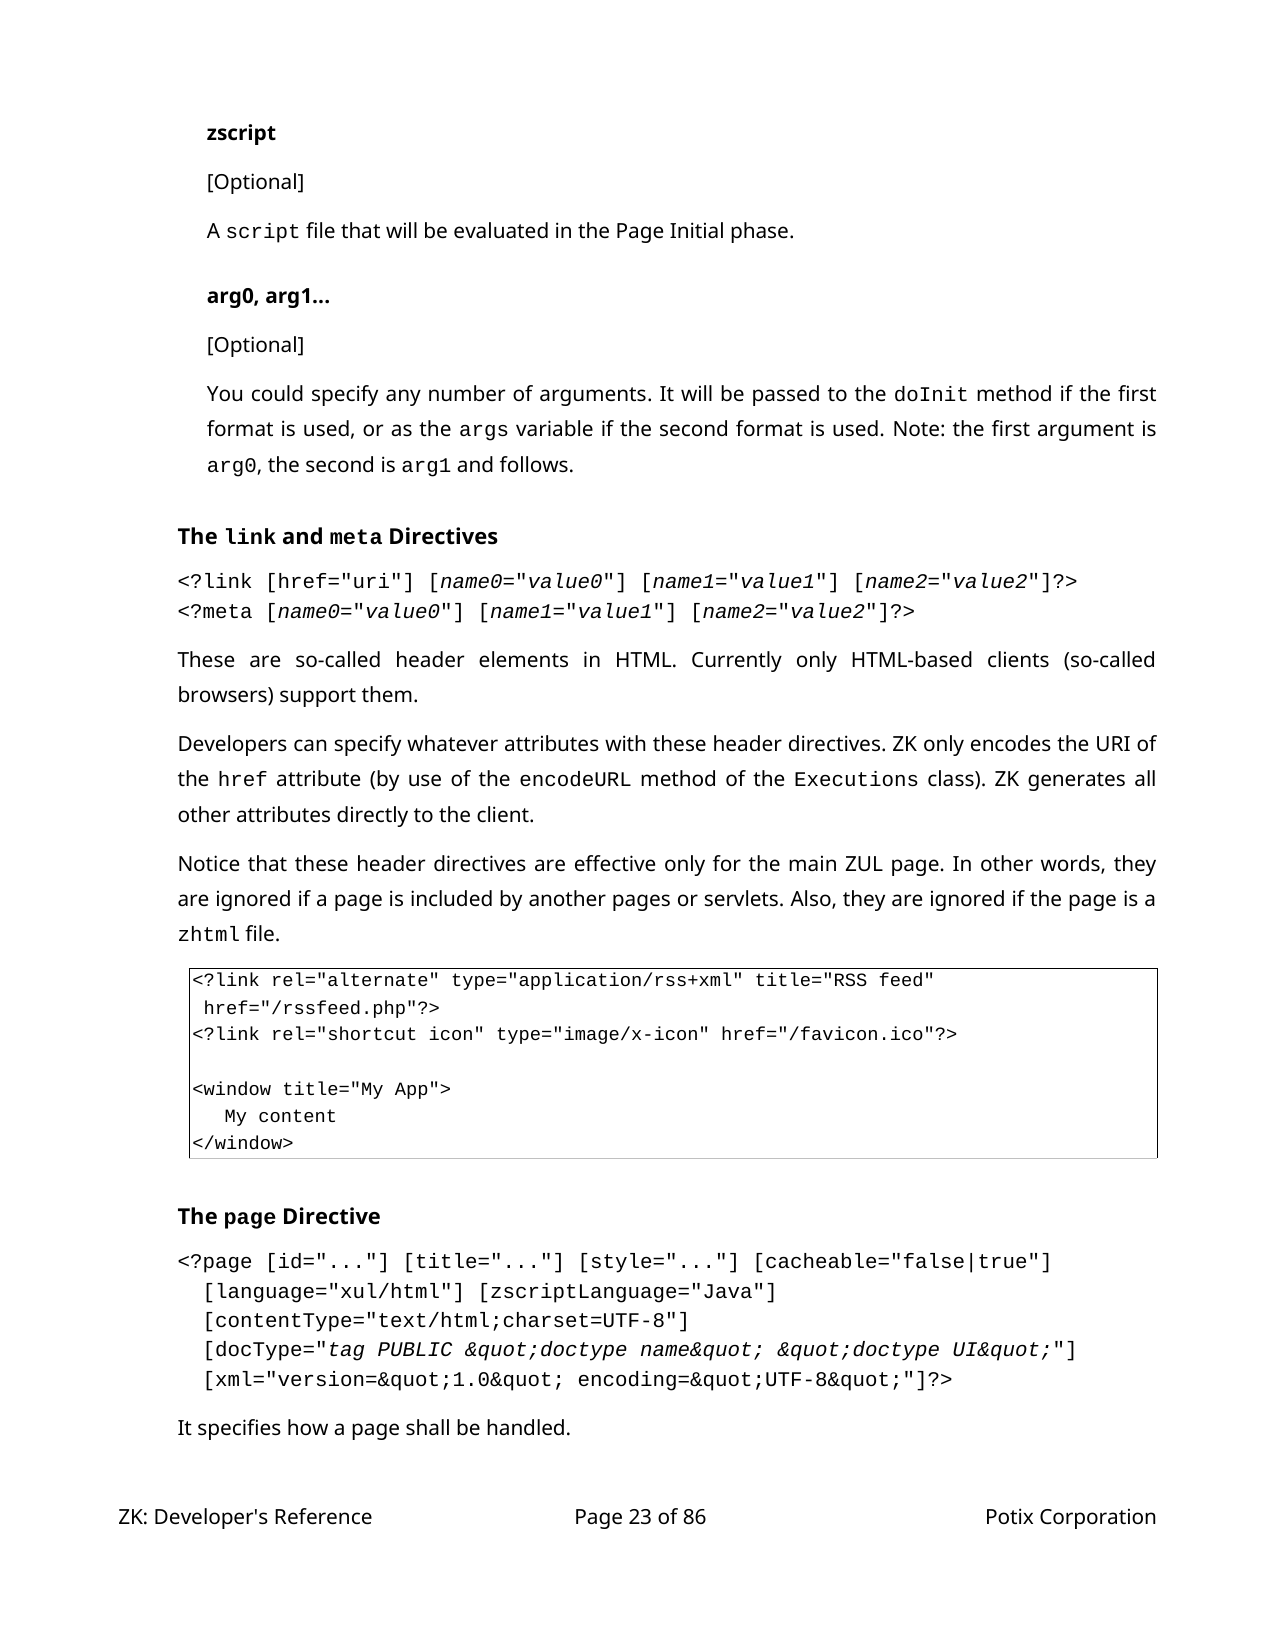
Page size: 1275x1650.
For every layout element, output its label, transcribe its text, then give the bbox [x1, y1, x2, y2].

text Developers can specify whatever attributes with these header directives. ZK only encodes the URI of the href attribute (by use of the encodeURL method of the Executions class). ZK generates all other attributes directly to the client. [177, 729, 1157, 828]
subtitle The page Directive [177, 1201, 1157, 1231]
text Notice that these header directives are effective only for the main ZUL page. In other words, they are ignored if a page is included by another pages or servlets. Also, they are ignored if the page is a zhtml file. [177, 849, 1157, 948]
text [Optional] [207, 330, 1157, 358]
text It specifies how a page shall be handled. [177, 1413, 1157, 1441]
text <?link [href="uri"] [name0="value0"] [name1="value1"] [name2="value2"]?> <?meta [name0="value0"] [name1="value1"] [name2="value2"]?> [177, 572, 1157, 624]
text <?link rel="alternate" type="application/rss+xml" title="RSS feed" [190, 969, 1157, 993]
text My content [190, 1104, 1157, 1128]
text A script file that will be evaluated in the Page Initial phase. [207, 216, 1157, 244]
text These are so-called header elements in HTML. Currently only HTML-based clients (so-called browsers) support them. [177, 645, 1157, 708]
subtitle zscript [207, 118, 1157, 146]
subtitle arg0, arg1... [207, 281, 1157, 309]
text [Optional] [207, 167, 1157, 195]
text <window title="My App"> [190, 1076, 1157, 1101]
text <?page [id="..."] [title="..."] [style="..."] [cacheable="false|true"] [language="xul/html"] [zscriptLanguage="Java"] [contentType="text/html;charset=UTF-8"] [docType="tag PUBLIC &quot;doctype name&quot; &quot;doctype UI&quot;"] [xml="version=&quot;1.0&quot; encoding=&quot;UTF-8&quot;"]?> [177, 1251, 1157, 1392]
text </window> [190, 1131, 1157, 1158]
subtitle The link and meta Directives [177, 521, 1157, 551]
text You could specify any number of arguments. It will be passed to the doInit method if the first format is used, or as the args variable if the second format is used. Note: the first argument is arg0, the second is arg1 and follows. [207, 379, 1157, 478]
text href="/rssfeed.php"?> <?link rel="shortcut icon" type="image/x-icon" href="/favicon.ico"?> [190, 996, 1157, 1046]
